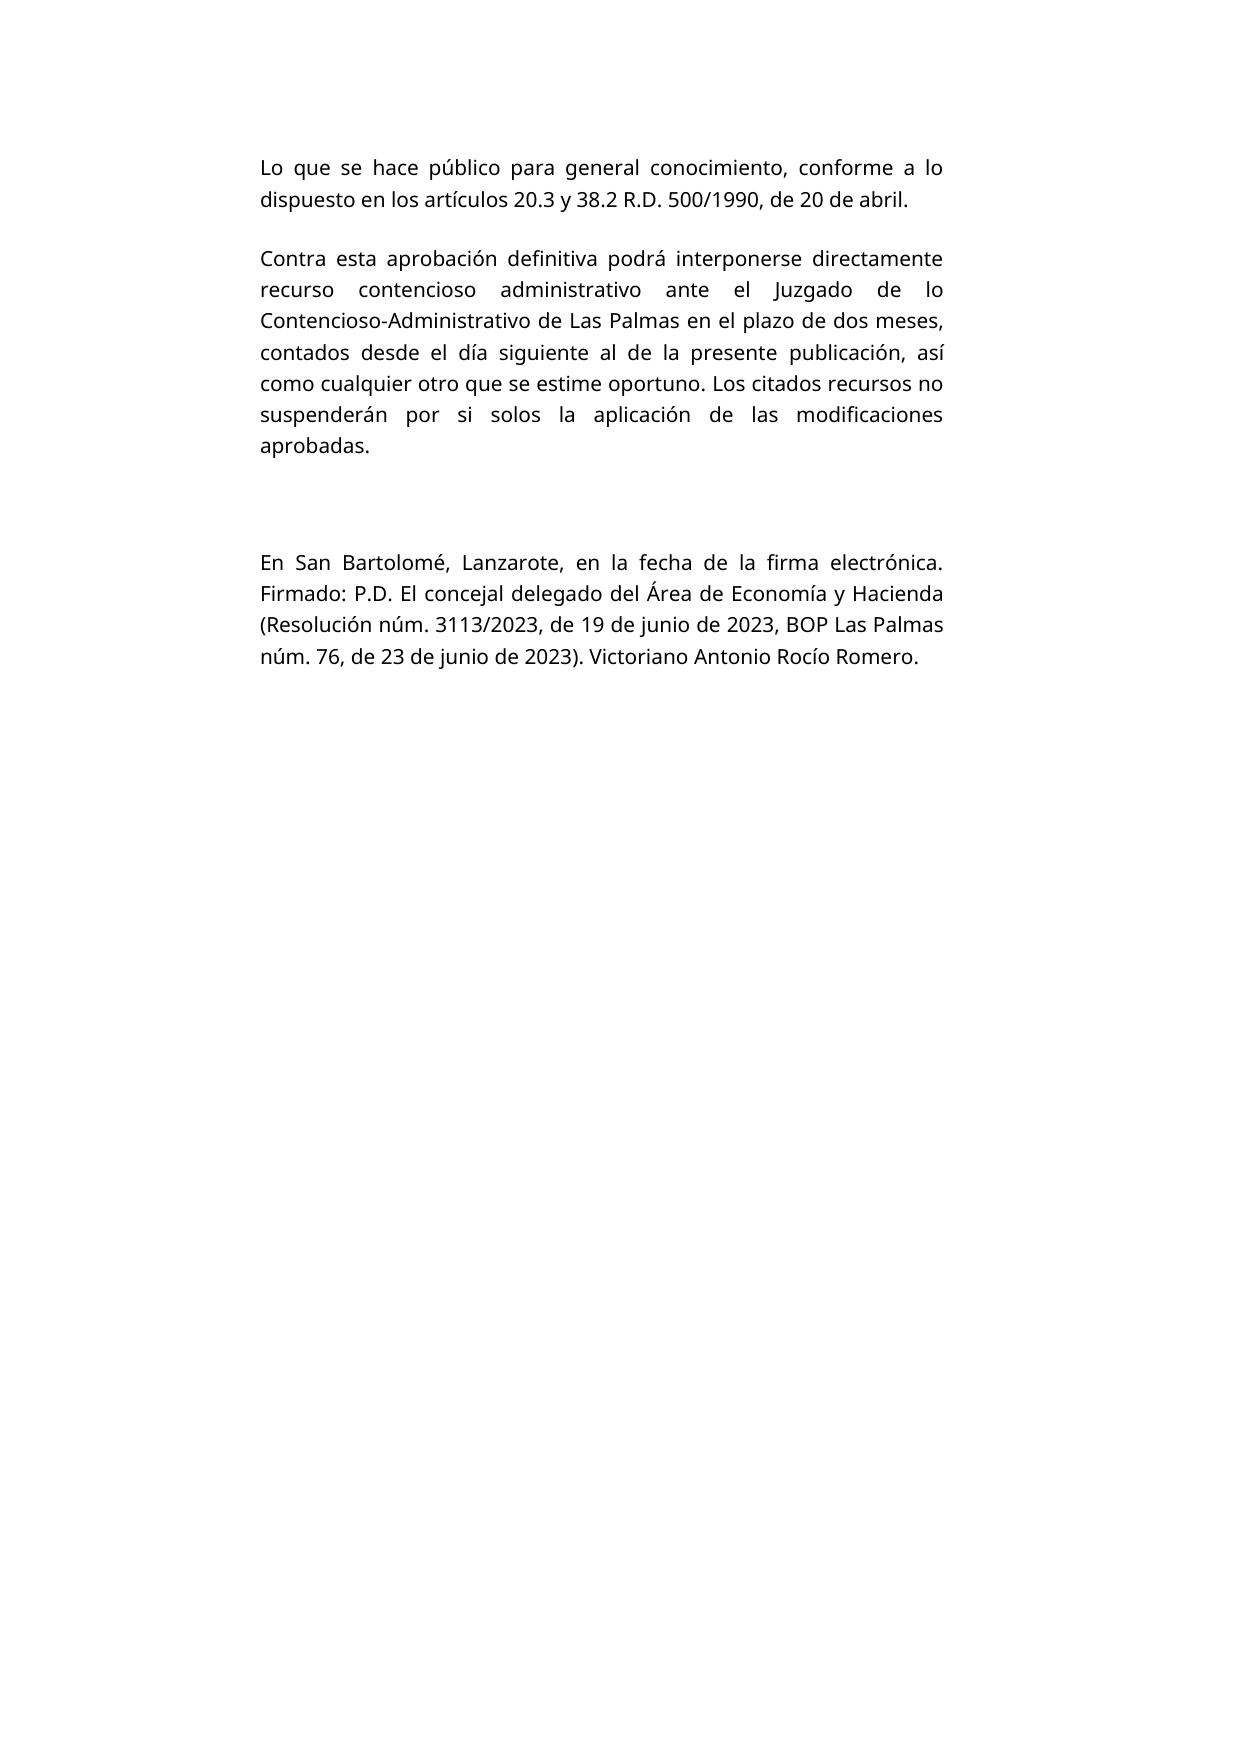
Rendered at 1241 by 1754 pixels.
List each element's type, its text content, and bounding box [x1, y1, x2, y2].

text En San Bartolomé, Lanzarote, en la fecha de la firma electrónica. Firmado: P.D. El concejal delegado del Área de Economía y Hacienda (Resolución núm. 3113/2023, de 19 de junio de 2023, BOP Las Palmas núm. 76, de 23 de junio de 2023). Victoriano Antonio Rocío Romero. [260, 548, 944, 670]
text Lo que se hace público para general conocimiento, conforme a lo dispuesto en los artículos 20.3 y 38.2 R.D. 500/1990, de 20 de abril. [260, 153, 944, 213]
text Contra esta aprobación definitiva podrá interponerse directamente recurso contencioso administrativo ante el Juzgado de lo Contencioso-Administrativo de Las Palmas en el plazo de dos meses, contados desde el día siguiente al de la presente publicación, así como cualquier otro que se estime oportuno. Los citados recursos no suspenderán por si solos la aplicación de las modificaciones aprobadas. [260, 244, 944, 460]
